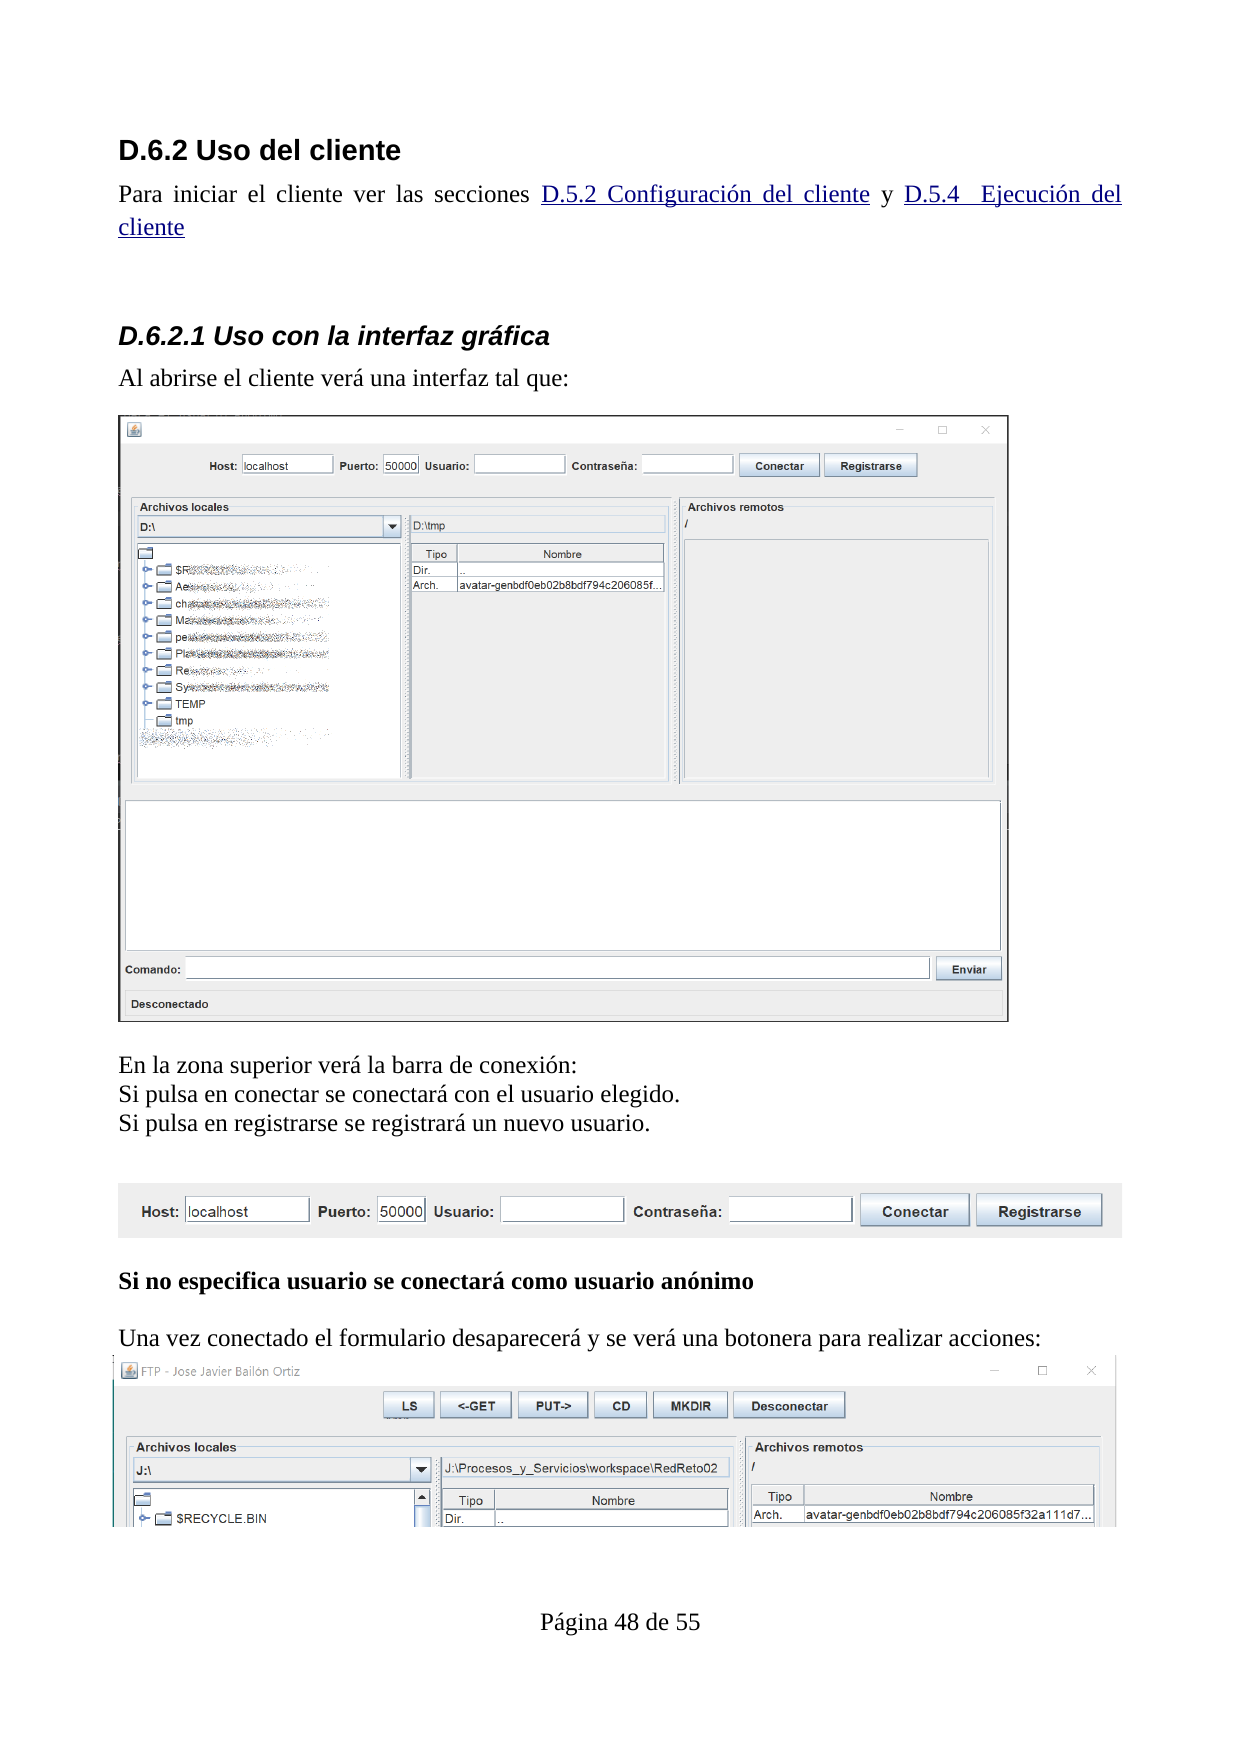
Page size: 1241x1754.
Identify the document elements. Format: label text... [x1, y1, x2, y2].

text Si pulsa en conectar se conectará con el usuario elegido. [118, 1079, 1122, 1108]
picture [118, 1183, 1123, 1238]
text Si no especifica usuario se conectará como usuario anónimo [118, 1266, 1122, 1295]
text Una vez conectado el formulario desaparecerá y se verá una botonera para realizar acciones: [118, 1323, 1122, 1352]
text Al abrirse el cliente verá una interfaz tal que: [118, 363, 1122, 392]
picture [112, 1355, 1117, 1527]
picture [118, 415, 1009, 1022]
text Si pulsa en registrarse se registrará un nuevo usuario. [118, 1108, 1122, 1137]
subtitle D.6.2 Uso del cliente [118, 133, 1122, 166]
text En la zona superior verá la barra de conexión: [118, 1050, 1122, 1079]
text Para iniciar el cliente ver las secciones D.5.2 Configuración del cliente y D.5.4 Ejecución del cliente [118, 179, 1122, 241]
subtitle D.6.2.1 Uso con la interfaz gráfica [118, 319, 1122, 351]
